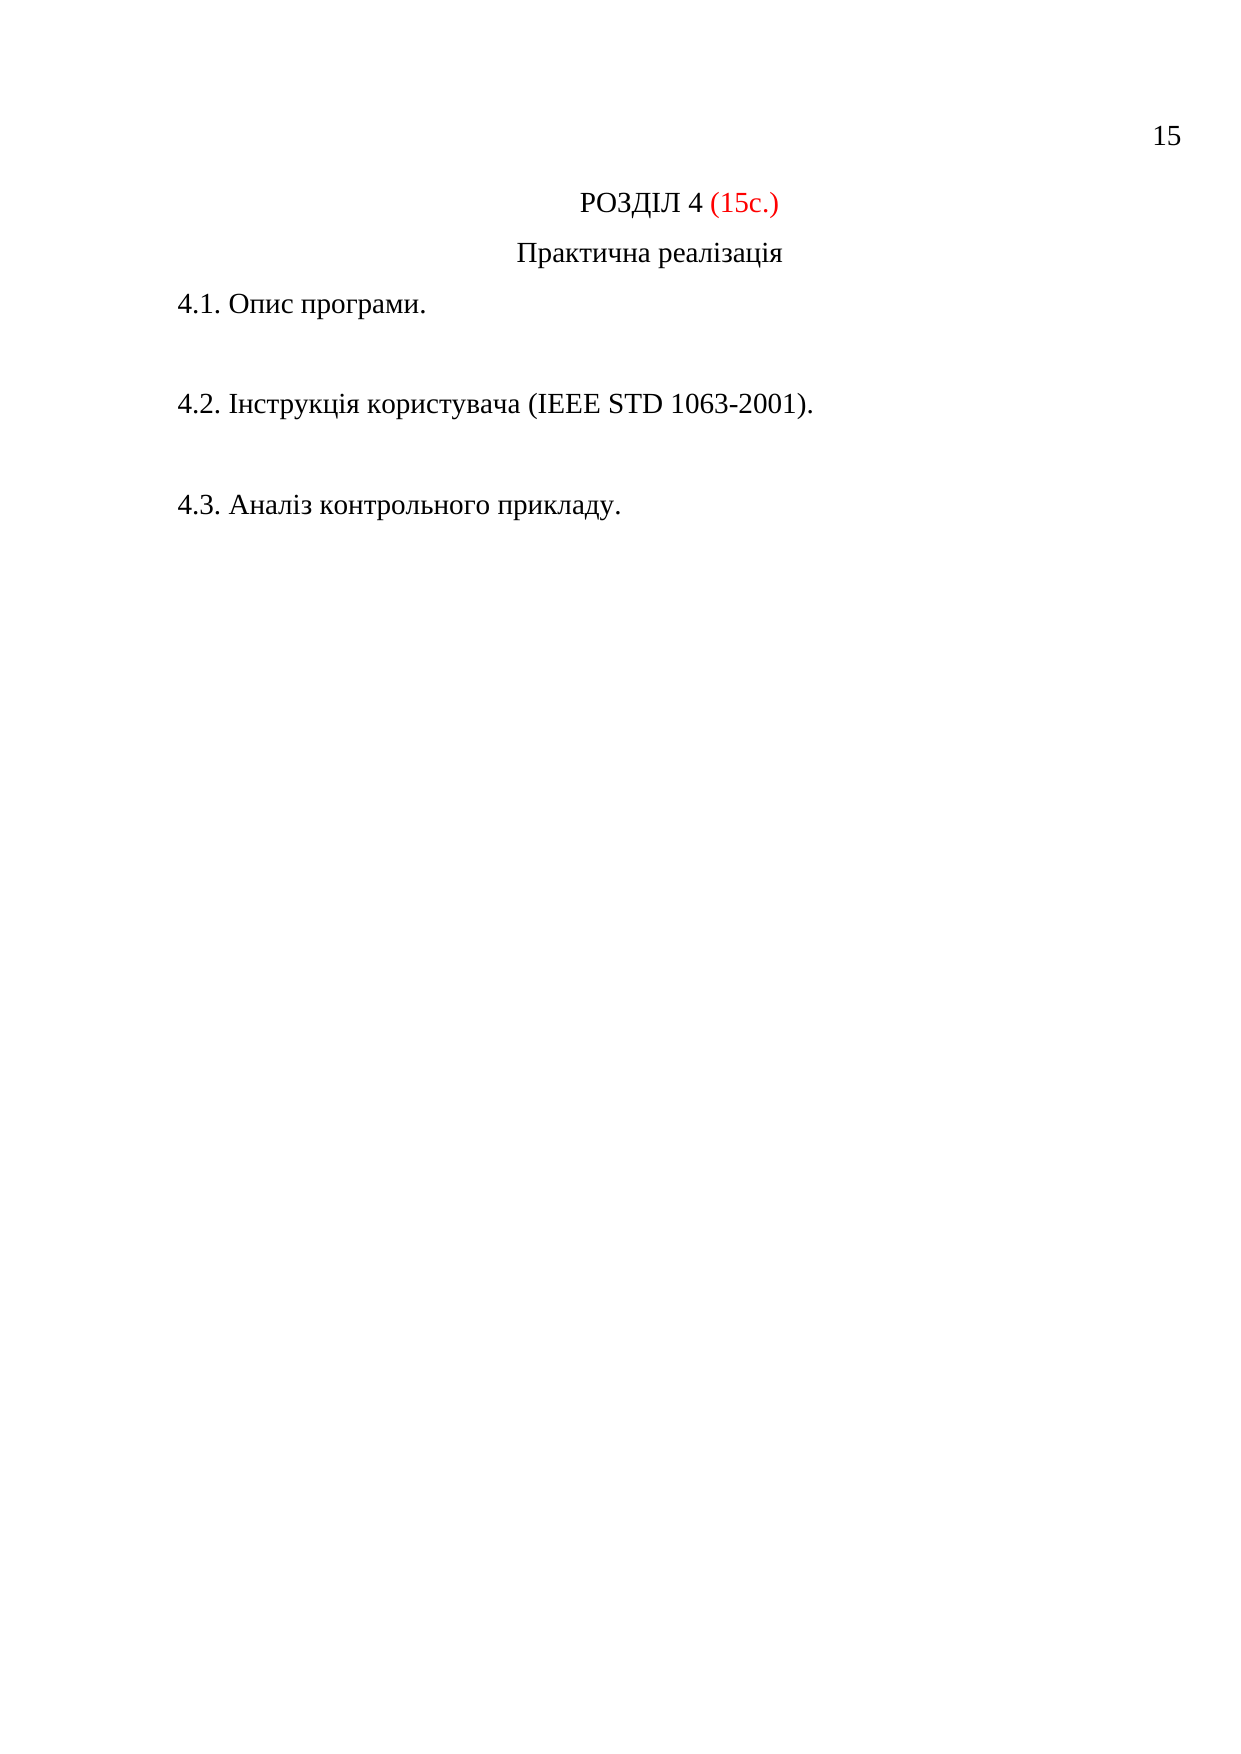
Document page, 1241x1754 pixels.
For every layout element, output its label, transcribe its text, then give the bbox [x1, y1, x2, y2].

text 4.3. Аналіз контрольного прикладу. [118, 487, 1181, 521]
text 4.1. Опис програми. [118, 286, 1181, 319]
text 4.2. Інструкція користувача (IEEE STD 1063-2001). [118, 386, 1181, 420]
text РОЗДІЛ 4 (15c.) Практична реалізація [118, 185, 1181, 269]
